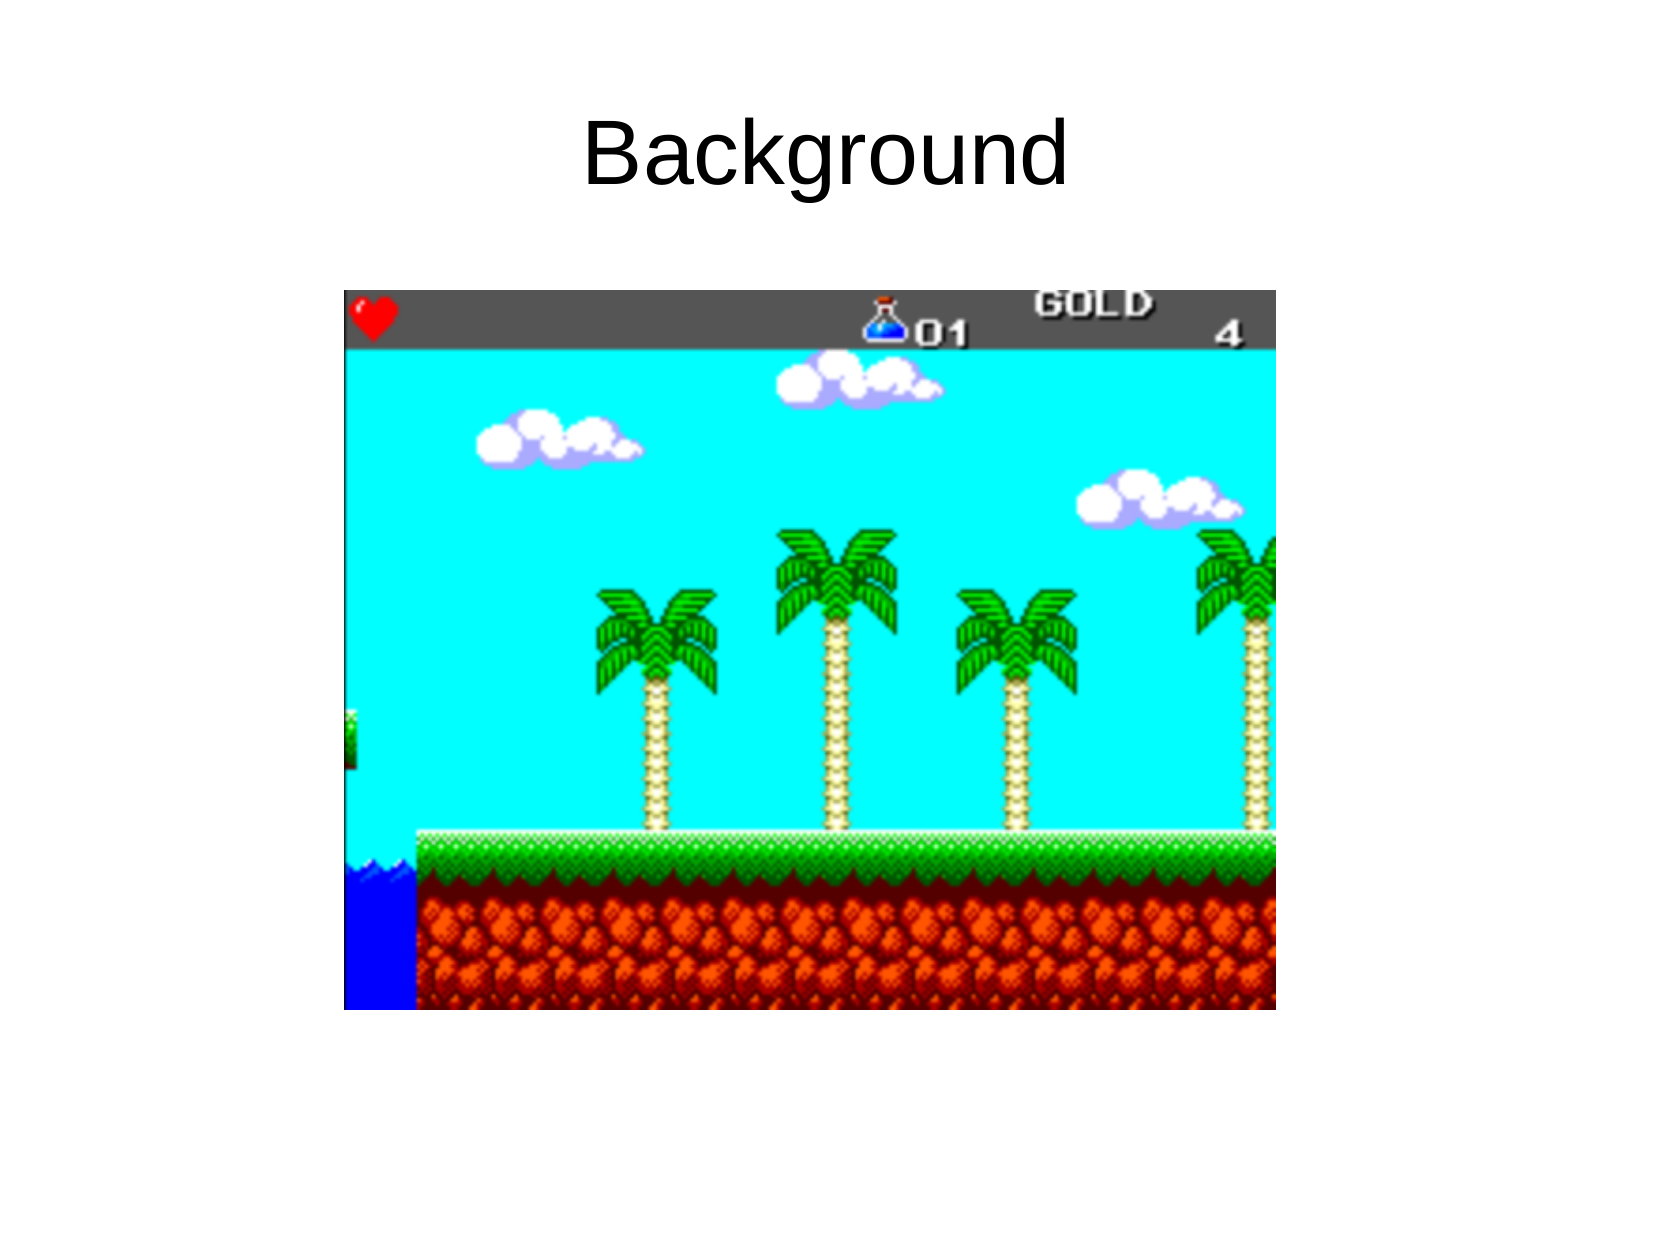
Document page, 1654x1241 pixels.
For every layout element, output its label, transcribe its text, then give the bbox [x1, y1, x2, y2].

picture [344, 290, 1276, 1010]
title Background [82, 49, 1571, 257]
